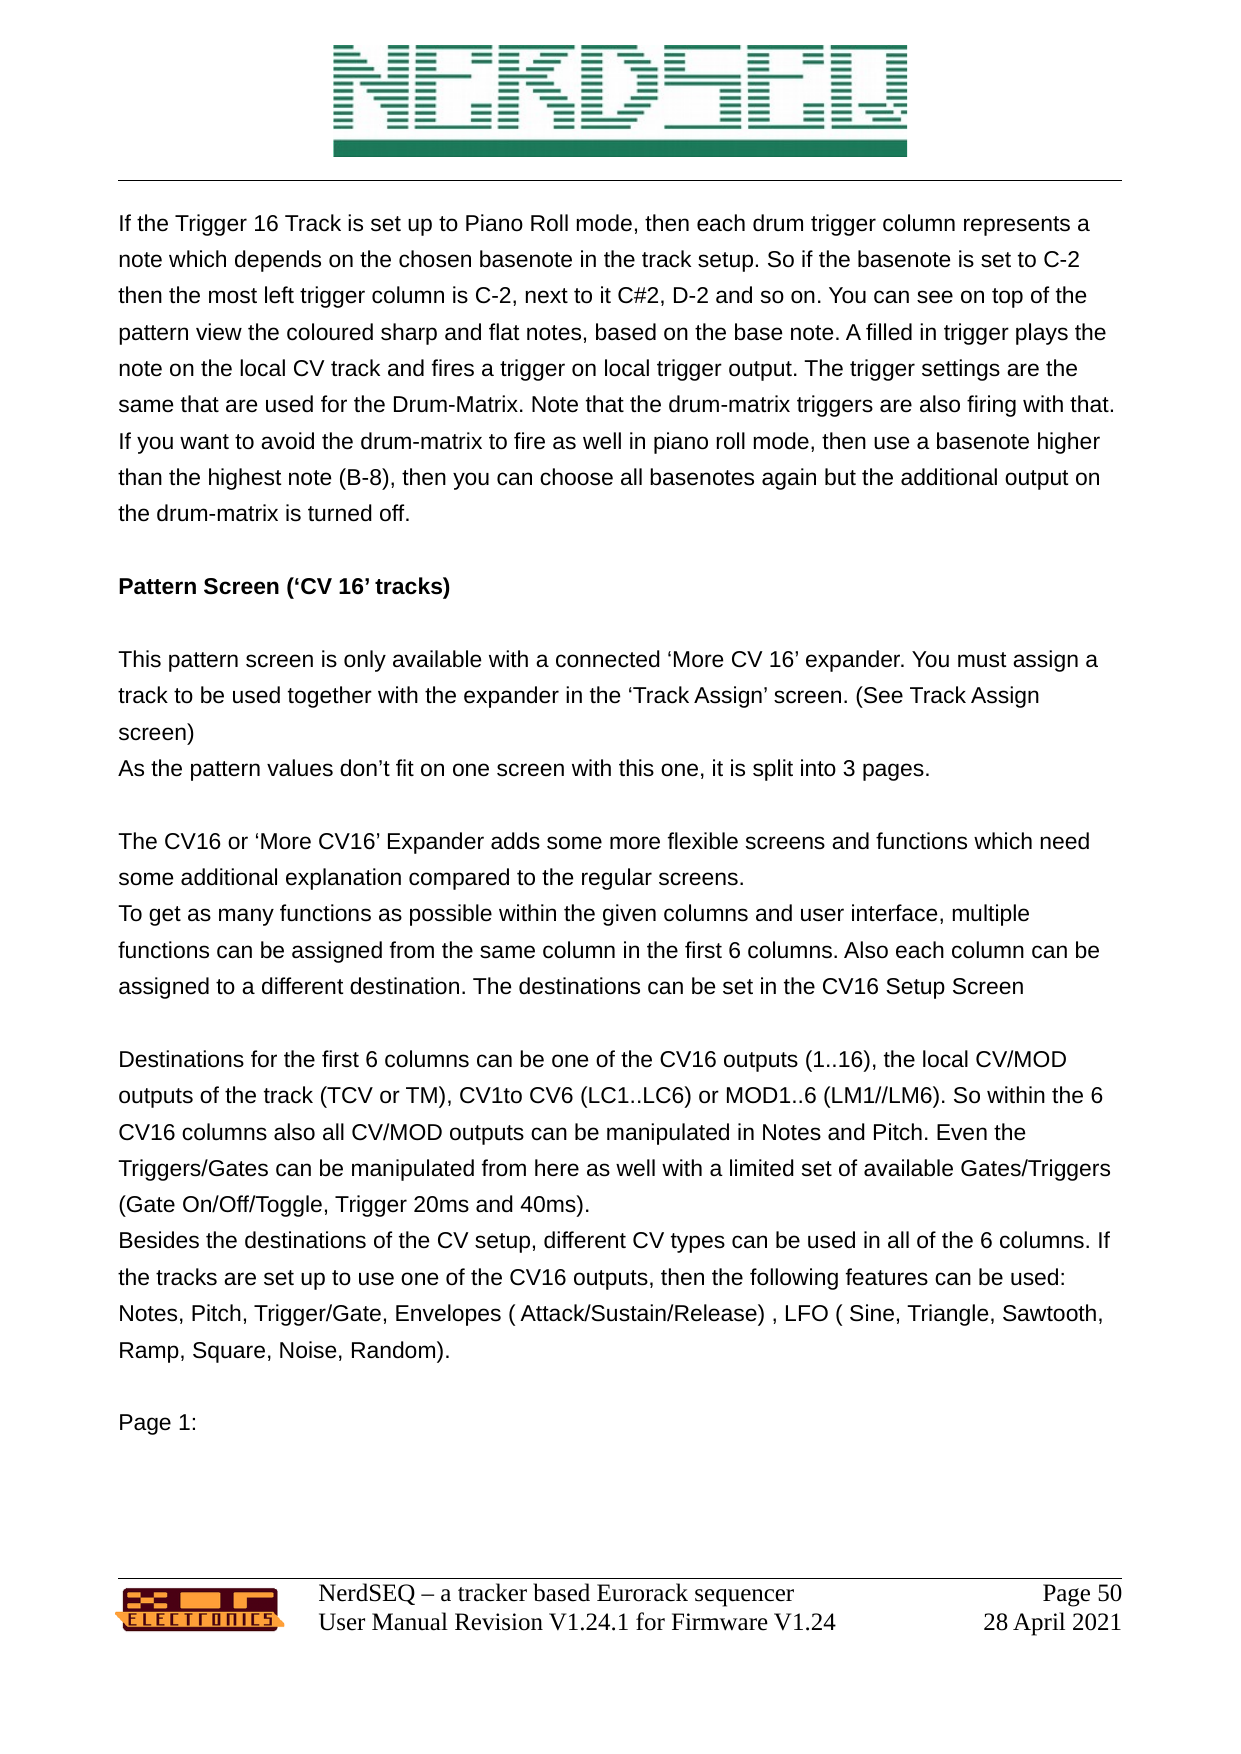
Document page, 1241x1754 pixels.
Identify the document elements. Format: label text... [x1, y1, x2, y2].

text To get as many functions as possible within the given columns and user interface, multiple functions can be assigned from the same column in the first 6 columns. Also each column can be assigned to a different destination. The destinations can be set in the CV16 Setup Screen [118, 900, 1122, 999]
text Page 1: [118, 1409, 1122, 1436]
text If the Trigger 16 Track is set up to Piano Roll mode, then each drum trigger column represents a note which depends on the chosen basenote in the track setup. So if the basenote is set to C-2 then the most left trigger column is C-2, next to it C#2, D-2 and so on. You can see on top of the pattern view the coloured sharp and flat notes, based on the base note. A filled in trigger plays the note on the local CV track and fires a trigger on local trigger output. The trigger settings are the same that are used for the Drum-Matrix. Note that the drum-matrix triggers are also firing with that. If you want to avoid the drum-matrix to fire as well in piano roll mode, then use a basenote higher than the highest note (B-8), then you can choose all basenotes again but the additional output on the drum-matrix is turned off. [118, 209, 1122, 527]
text As the pattern values don’t fit on one screen with this one, it is split into 3 pages. [118, 755, 1122, 781]
picture [115, 1584, 285, 1634]
picture [333, 45, 908, 157]
text Pattern Screen (‘CV 16’ tracks) [118, 573, 1122, 599]
text The CV16 or ‘More CV16’ Expander adds some more flexible screens and functions which need some additional explanation compared to the regular screens. [118, 828, 1122, 890]
text Notes, Pitch, Trigger/Gate, Envelopes ( Attack/Sustain/Release) , LFO ( Sine, Triangle, Sawtooth, Ramp, Square, Noise, Random). [118, 1300, 1122, 1363]
text Besides the destinations of the CV setup, different CV types can be used in all of the 6 columns. If the tracks are set up to use one of the CV16 outputs, then the following features can be used: [118, 1227, 1122, 1290]
text Destinations for the first 6 columns can be one of the CV16 outputs (1..16), the local CV/MOD outputs of the track (TCV or TM), CV1to CV6 (LC1..LC6) or MOD1..6 (LM1//LM6). So within the 6 CV16 columns also all CV/MOD outputs can be manipulated in Notes and Pitch. Even the Triggers/Gates can be manipulated from here as well with a limited set of available Gates/Triggers (Gate On/Off/Toggle, Trigger 20ms and 40ms). [118, 1046, 1122, 1217]
text This pattern screen is only available with a connected ‘More CV 16’ expander. You must assign a track to be used together with the expander in the ‘Track Assign’ screen. (See Track Assign screen) [118, 646, 1122, 745]
